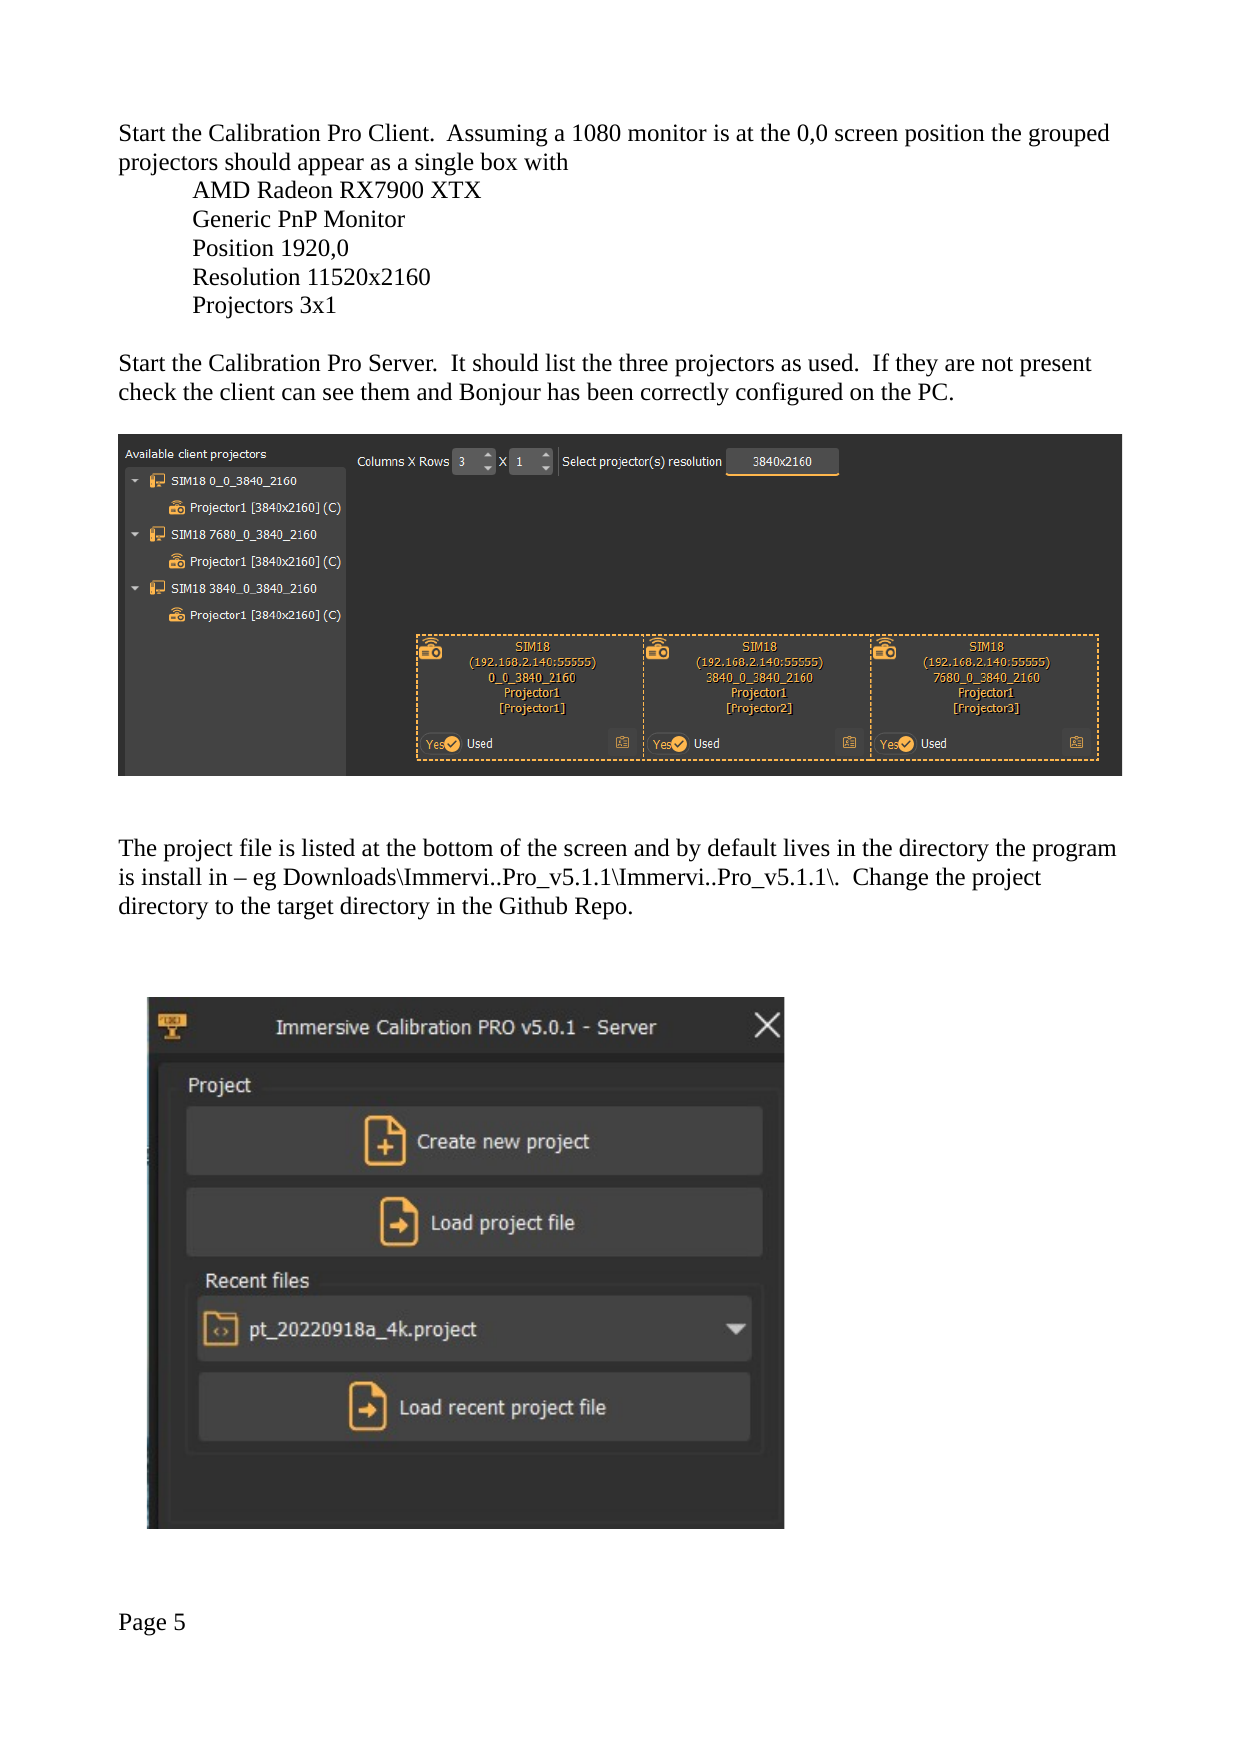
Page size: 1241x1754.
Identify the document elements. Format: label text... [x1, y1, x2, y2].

text Position 1920,0 [118, 233, 1122, 262]
text Generic PnP Monitor [118, 204, 1122, 233]
picture [118, 434, 1123, 776]
text Start the Calibration Pro Server. It should list the three projectors as used. If they are not present check the client can see them and Bonjour has been correctly configured on the PC. [118, 348, 1122, 406]
text Resolution 11520x2160 [118, 262, 1122, 291]
text The project file is listed at the bottom of the screen and by default lives in the directory the program is install in – eg Downloads\Immervi..Pro_v5.1.1\Immervi..Pro_v5.1.1\. Change the project directory to the target directory in the Github Repo. [118, 833, 1122, 920]
picture [146, 997, 785, 1529]
text Projectors 3x1 [118, 291, 1122, 319]
text AMD Radeon RX7900 XTX [118, 176, 1122, 204]
text Start the Calibration Pro Client. Assuming a 1080 monitor is at the 0,0 screen position the grouped projectors should appear as a single box with [118, 118, 1122, 176]
